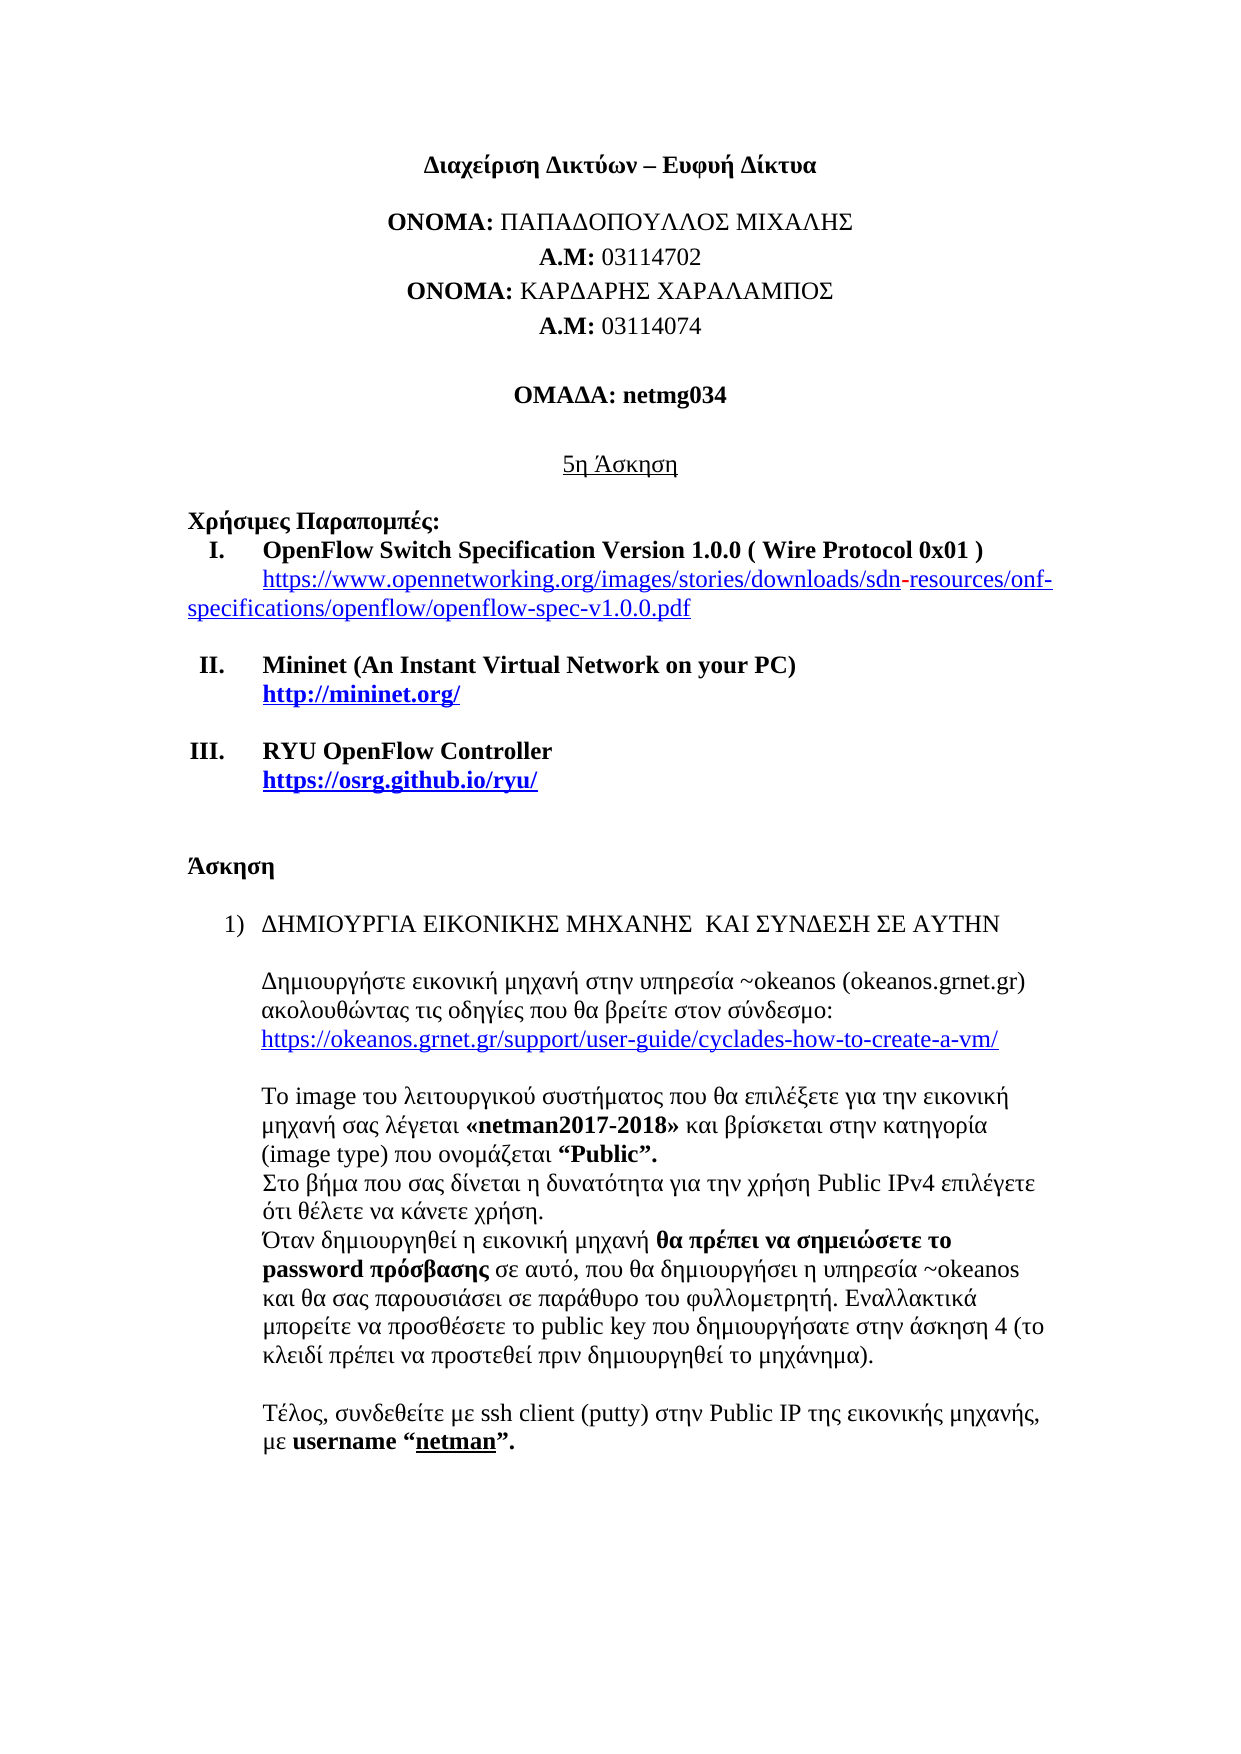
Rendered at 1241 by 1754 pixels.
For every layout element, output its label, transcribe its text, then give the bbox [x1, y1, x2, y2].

list OpenFlow Switch Specification Version 1.0.0 ( Wire Protocol 0x01 ) [225, 535, 1053, 564]
text Το image του λειτουργικού συστήματος που θα επιλέξετε για την εικονική μηχανή σας λέγεται «netman2017-2018» και βρίσκεται στην κατηγορία (image type) που ονομάζεται “Public”. [261, 1081, 1053, 1168]
list ΔΗΜΙΟΥΡΓΙΑ ΕΙΚΟΝΙΚΗΣ ΜΗΧΑΝΗΣ ΚΑΙ ΣΥΝΔΕΣΗ ΣΕ ΑΥΤΗΝ [223, 909, 1053, 938]
text ΟΜΑΔΑ: netmg034 [187, 380, 1053, 409]
text Τέλος, συνδεθείτε με ssh client (putty) στην Public IP της εικονικής μηχανής, με username “netman”. [262, 1398, 1053, 1455]
text Α.Μ: 03114702 [187, 242, 1053, 271]
subtitle Διαχείριση Δικτύων – Ευφυή Δίκτυα [187, 150, 1053, 179]
subtitle 5η Άσκηση [187, 449, 1053, 478]
list Mininet (An Instant Virtual Network on your PC) [225, 650, 1053, 679]
text Άσκηση [187, 851, 1053, 880]
text Δημιουργήστε εικονική μηχανή στην υπηρεσία ~okeanos (okeanos.grnet.gr) ακολουθώντας τις οδηγίες που θα βρείτε στον σύνδεσμο: [261, 966, 1053, 1024]
list RYU OpenFlow Controller [225, 736, 1053, 765]
text https://osrg.github.io/ryu/ [187, 765, 1053, 794]
text ΟΝΟΜΑ: KΑΡΔΑΡΗΣ XΑΡΑΛΑΜΠΟΣ [187, 276, 1053, 305]
text Χρήσιμες Παραπομπές: [187, 506, 1053, 535]
text http://mininet.org/ [187, 679, 1053, 708]
text Στο βήμα που σας δίνεται η δυνατότητα για την χρήση Public IPv4 επιλέγετε ότι θέλετε να κάνετε χρήση. [262, 1168, 1053, 1225]
text ΟΝΟΜΑ: ΠΑΠΑΔΟΠΟΥΛΛΟΣ ΜΙΧΑΛΗΣ [187, 207, 1053, 236]
text Όταν δημιουργηθεί η εικονική μηχανή θα πρέπει να σημειώσετε το password πρόσβασης σε αυτό, που θα δημιουργήσει η υπηρεσία ~okeanos και θα σας παρουσιάσει σε παράθυρο του φυλλομετρητή. Εναλλακτικά μπορείτε να προσθέσετε το public key που δημιουργήσατε στην άσκηση 4 (το κλειδί πρέπει να προστεθεί πριν δημιουργηθεί το μηχάνημα). [262, 1225, 1053, 1369]
text Α.Μ: 03114074 [187, 311, 1053, 340]
text https://www.opennetworking.org/images/stories/downloads/sdn-resources/onf-specifications/openflow/openflow-spec-v1.0.0.pdf [187, 564, 1053, 621]
text https://okeanos.grnet.gr/support/user-guide/cyclades-how-to-create-a-vm/ [261, 1024, 1053, 1053]
